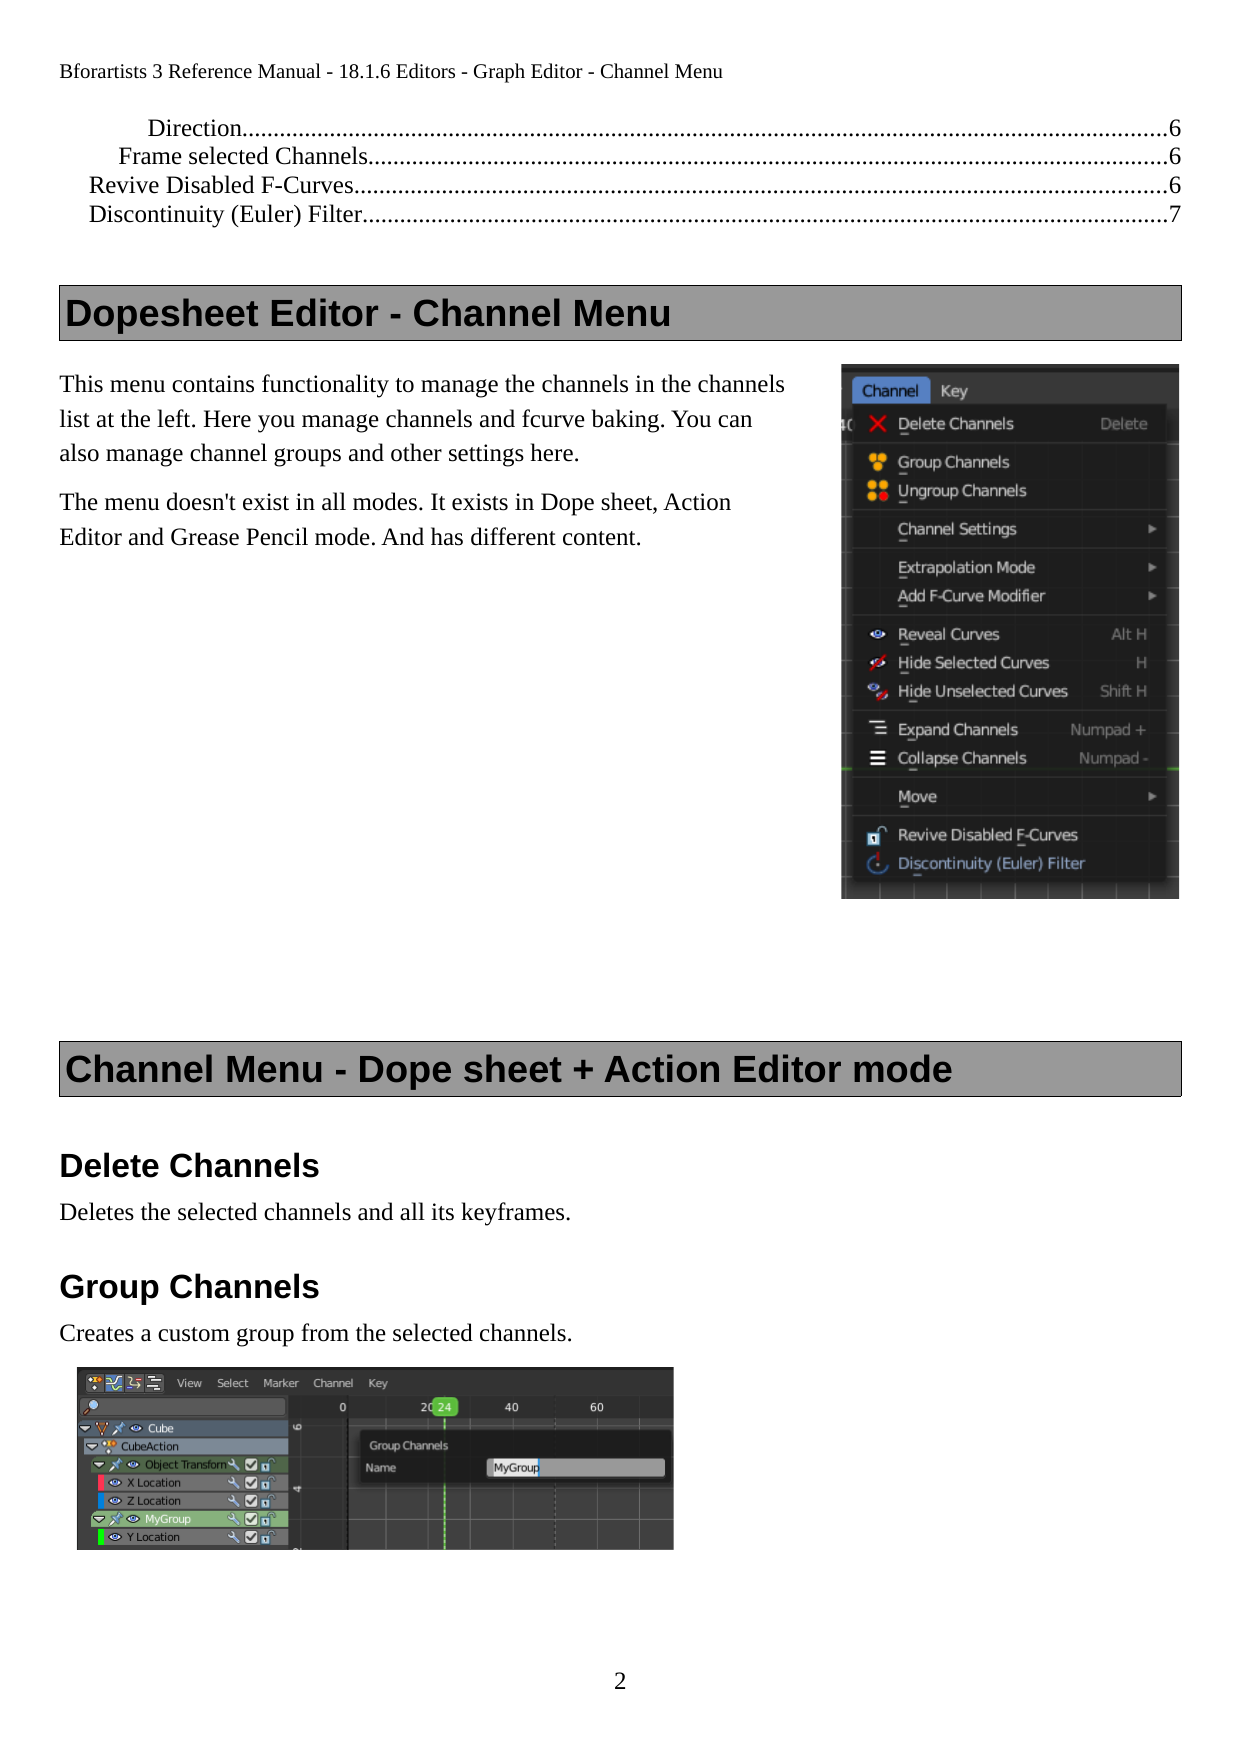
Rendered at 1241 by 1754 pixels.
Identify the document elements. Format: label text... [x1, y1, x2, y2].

text Direction 6 [147, 113, 1181, 141]
subtitle Group Channels [59, 1267, 1181, 1306]
text Revive Disabled F-Curves 6 [88, 170, 1181, 199]
text Deletes the selected channels and all its keyframes. [59, 1197, 1181, 1226]
text The menu doesn't exist in all modes. It exists in Dope sheet, Action Editor and Grease Pencil mode. And has different content. [59, 487, 841, 550]
table_header Channel Menu - Dope sheet + Action Editor mode [60, 1042, 1181, 1096]
text Discontinuity (Euler) Filter 7 [88, 199, 1181, 228]
subtitle Delete Channels [59, 1146, 1181, 1184]
picture [76, 1367, 674, 1550]
text This menu contains functionality to manage the channels in the channels list at the left. Here you manage channels and fcurve baking. You can also manage channel groups and other settings here. [59, 369, 841, 467]
text Creates a custom group from the selected channels. [59, 1318, 1181, 1347]
picture [841, 364, 1180, 899]
text Frame selected Channels 6 [118, 141, 1181, 170]
table_header Dopesheet Editor - Channel Menu [60, 286, 1181, 340]
